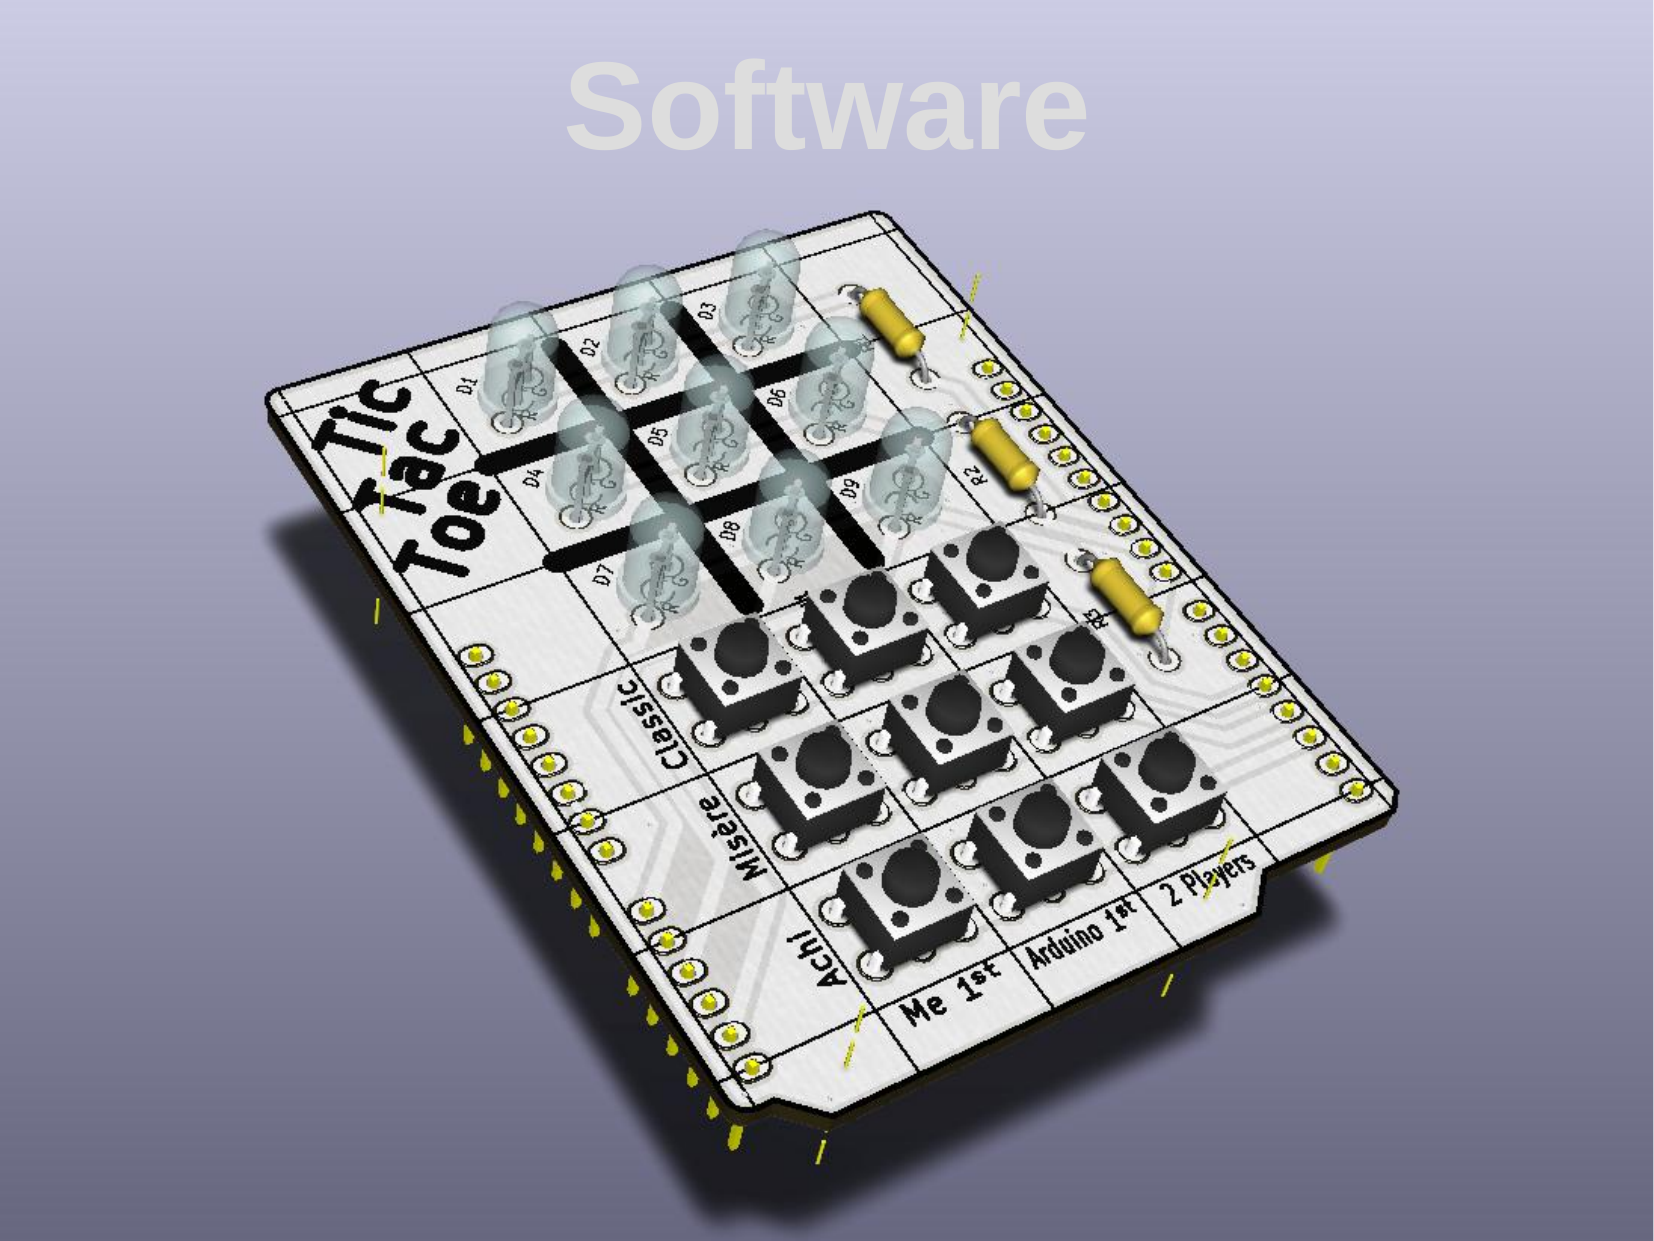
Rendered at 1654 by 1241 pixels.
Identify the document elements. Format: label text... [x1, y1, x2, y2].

text_box Software [549, 28, 1137, 184]
picture [0, 0, 1654, 1241]
